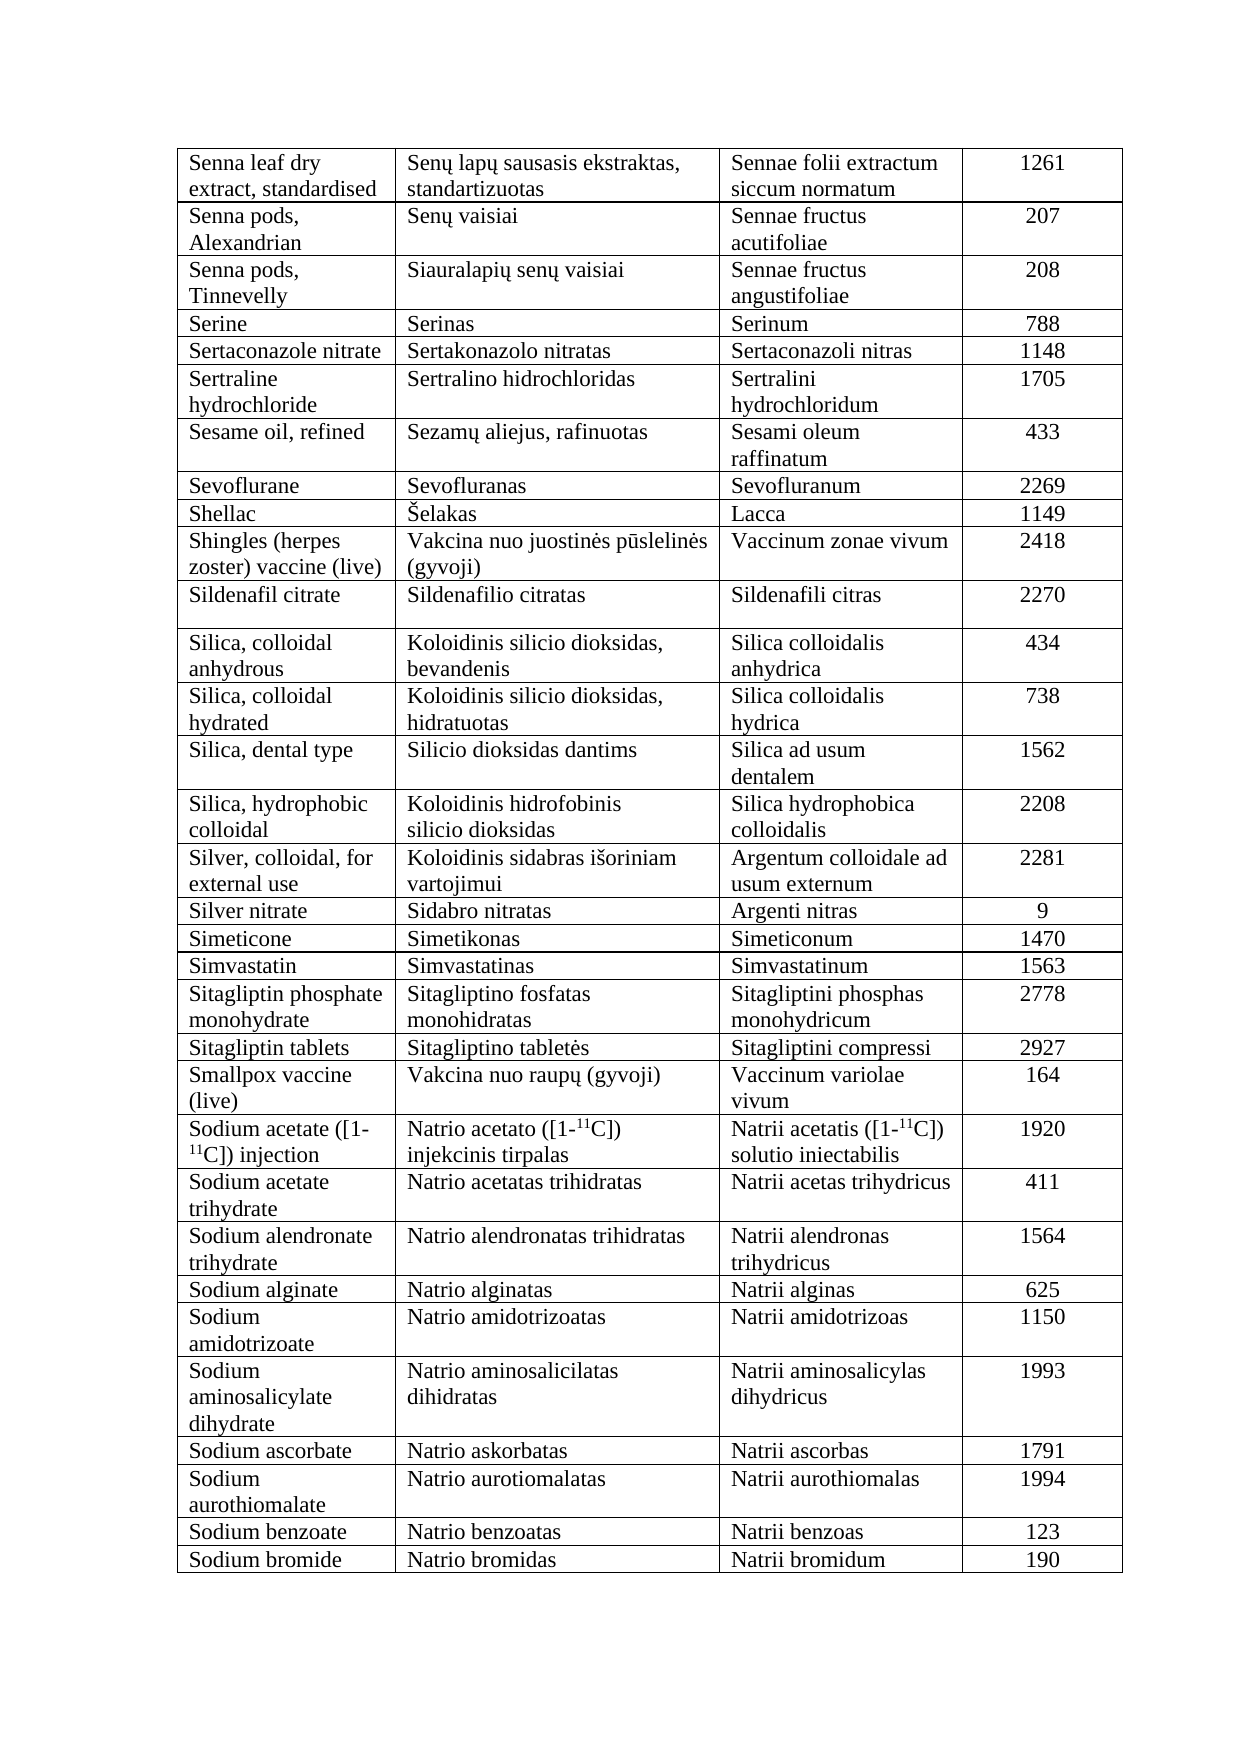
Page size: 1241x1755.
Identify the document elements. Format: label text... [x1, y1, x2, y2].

table_cell Silicio dioksidas dantims [396, 736, 719, 789]
table_cell Silica ad usum dentalem [720, 736, 962, 789]
table_cell Natrii aminosalicylas dihydricus [720, 1357, 962, 1436]
table_cell 123 [963, 1518, 1122, 1545]
table_cell Serinum [720, 310, 962, 336]
table_cell Simvastatin [178, 953, 395, 979]
table_cell Sildenafili citras [720, 581, 962, 628]
table_cell Silica colloidalis hydrica [720, 683, 962, 735]
table_cell 2270 [963, 581, 1122, 628]
table_cell Sezamų aliejus, rafinuotas [396, 419, 719, 471]
table_cell 1470 [963, 925, 1122, 951]
table_cell 1261 [963, 149, 1122, 201]
table_cell Vakcina nuo raupų (gyvoji) [396, 1061, 719, 1114]
table_cell 625 [963, 1276, 1122, 1302]
table_cell Senna pods, Tinnevelly [178, 256, 395, 309]
table_cell Sevoflurane [178, 472, 395, 498]
table_cell Sitagliptini compressi [720, 1034, 962, 1060]
table_cell Sevofluranum [720, 472, 962, 498]
table_cell Sertaconazoli nitras [720, 337, 962, 364]
table_cell Sesami oleum raffinatum [720, 419, 962, 471]
table_cell Shingles (herpes zoster) vaccine (live) [178, 527, 395, 580]
table_cell 1994 [963, 1465, 1122, 1517]
table_cell Natrii alendronas trihydricus [720, 1222, 962, 1275]
table_cell Sildenafil citrate [178, 581, 395, 628]
table_cell Senna pods, Alexandrian [178, 203, 395, 255]
table_cell Sodium aurothiomalate [178, 1465, 395, 1517]
table_cell Natrio alendronatas trihidratas [396, 1222, 719, 1275]
table_cell 433 [963, 419, 1122, 471]
table_cell Simetikonas [396, 925, 719, 951]
table_cell Natrio bromidas [396, 1546, 719, 1572]
table_cell Sidabro nitratas [396, 898, 719, 924]
table_cell Shellac [178, 500, 395, 526]
table_cell 1564 [963, 1222, 1122, 1275]
table_cell Natrii amidotrizoas [720, 1303, 962, 1356]
table_cell 164 [963, 1061, 1122, 1114]
table_cell Sildenafilio citratas [396, 581, 719, 628]
table_cell Natrio askorbatas [396, 1437, 719, 1463]
table_cell 2418 [963, 527, 1122, 580]
table_cell Vaccinum variolae vivum [720, 1061, 962, 1114]
table_cell 2208 [963, 790, 1122, 843]
table_cell Sennae folii extractum siccum normatum [720, 149, 962, 201]
table_cell Sennae fructus angustifoliae [720, 256, 962, 309]
table_cell Serine [178, 310, 395, 336]
table_cell Argenti nitras [720, 898, 962, 924]
table_cell Sitagliptino fosfatas monohidratas [396, 980, 719, 1032]
table_cell 1993 [963, 1357, 1122, 1436]
table_cell Sodium amidotrizoate [178, 1303, 395, 1356]
table_cell Sitagliptino tabletės [396, 1034, 719, 1060]
table_cell Sodium benzoate [178, 1518, 395, 1545]
table_cell 1149 [963, 500, 1122, 526]
table_cell 2927 [963, 1034, 1122, 1060]
table_cell Natrii alginas [720, 1276, 962, 1302]
table_cell Silver, colloidal, for external use [178, 844, 395, 897]
table_cell Silica colloidalis anhydrica [720, 629, 962, 682]
table_cell Koloidinis silicio dioksidas, hidratuotas [396, 683, 719, 735]
table_cell Simvastatinum [720, 953, 962, 979]
table_cell 2269 [963, 472, 1122, 498]
table_cell Vaccinum zonae vivum [720, 527, 962, 580]
table_cell Sesame oil, refined [178, 419, 395, 471]
table_cell 1562 [963, 736, 1122, 789]
table_cell 411 [963, 1169, 1122, 1221]
table_cell Senna leaf dry extract, standardised [178, 149, 395, 201]
table_cell 788 [963, 310, 1122, 336]
table_cell 1148 [963, 337, 1122, 364]
table_cell 1791 [963, 1437, 1122, 1463]
table_cell Silica hydrophobica colloidalis [720, 790, 962, 843]
table_cell Sertralini hydrochloridum [720, 365, 962, 417]
table_cell Natrio aurotiomalatas [396, 1465, 719, 1517]
table_cell 1920 [963, 1115, 1122, 1167]
table_cell Simeticonum [720, 925, 962, 951]
table_cell 207 [963, 203, 1122, 255]
table_cell Natrii aurothiomalas [720, 1465, 962, 1517]
table_cell Sitagliptin phosphate monohydrate [178, 980, 395, 1032]
table_cell Silica, colloidal hydrated [178, 683, 395, 735]
table_cell Koloidinis silicio dioksidas, bevandenis [396, 629, 719, 682]
table_cell Šelakas [396, 500, 719, 526]
table_cell Silica, hydrophobic colloidal [178, 790, 395, 843]
table_cell Sennae fructus acutifoliae [720, 203, 962, 255]
table_cell Natrii ascorbas [720, 1437, 962, 1463]
table_cell Lacca [720, 500, 962, 526]
table_cell Simvastatinas [396, 953, 719, 979]
table_cell Sodium ascorbate [178, 1437, 395, 1463]
table_cell Silver nitrate [178, 898, 395, 924]
table_cell Sodium acetate trihydrate [178, 1169, 395, 1221]
table_cell Natrio alginatas [396, 1276, 719, 1302]
table_cell Natrii acetatis ([1-11C]) solutio iniectabilis [720, 1115, 962, 1167]
table_cell Sodium alendronate trihydrate [178, 1222, 395, 1275]
table_cell Smallpox vaccine (live) [178, 1061, 395, 1114]
table_cell Sertaconazole nitrate [178, 337, 395, 364]
table_cell 190 [963, 1546, 1122, 1572]
table_cell Natrio acetatas trihidratas [396, 1169, 719, 1221]
table_cell Sertralino hidrochloridas [396, 365, 719, 417]
table_cell Sertraline hydrochloride [178, 365, 395, 417]
table_cell Natrio acetato ([1-11C]) injekcinis tirpalas [396, 1115, 719, 1167]
table_cell Silica, dental type [178, 736, 395, 789]
table_cell 208 [963, 256, 1122, 309]
table_cell Natrio amidotrizoatas [396, 1303, 719, 1356]
table_cell 2778 [963, 980, 1122, 1032]
table_cell 9 [963, 898, 1122, 924]
table_cell Sodium bromide [178, 1546, 395, 1572]
table_cell 434 [963, 629, 1122, 682]
table_cell Sodium alginate [178, 1276, 395, 1302]
table_cell Sitagliptini phosphas monohydricum [720, 980, 962, 1032]
table_cell Siauralapių senų vaisiai [396, 256, 719, 309]
table_cell Natrii acetas trihydricus [720, 1169, 962, 1221]
table_cell Senų lapų sausasis ekstraktas, standartizuotas [396, 149, 719, 201]
table_cell Senų vaisiai [396, 203, 719, 255]
table_cell Natrio aminosalicilatas dihidratas [396, 1357, 719, 1436]
table_cell Sevofluranas [396, 472, 719, 498]
table_cell 1150 [963, 1303, 1122, 1356]
table_cell Serinas [396, 310, 719, 336]
table_cell Vakcina nuo juostinės pūslelinės (gyvoji) [396, 527, 719, 580]
table_cell Natrii bromidum [720, 1546, 962, 1572]
table_cell Sitagliptin tablets [178, 1034, 395, 1060]
table_cell 738 [963, 683, 1122, 735]
table_cell Koloidinis hidrofobinis silicio dioksidas [396, 790, 719, 843]
table_cell Sertakonazolo nitratas [396, 337, 719, 364]
table_cell Koloidinis sidabras išoriniam vartojimui [396, 844, 719, 897]
table_cell Argentum colloidale ad usum externum [720, 844, 962, 897]
table_cell Silica, colloidal anhydrous [178, 629, 395, 682]
table_cell Simeticone [178, 925, 395, 951]
table_cell 1705 [963, 365, 1122, 417]
table_cell 1563 [963, 953, 1122, 979]
table_cell Sodium acetate ([1-11C]) injection [178, 1115, 395, 1167]
table_cell Sodium aminosalicylate dihydrate [178, 1357, 395, 1436]
table_cell Natrii benzoas [720, 1518, 962, 1545]
table_cell 2281 [963, 844, 1122, 897]
table_cell Natrio benzoatas [396, 1518, 719, 1545]
